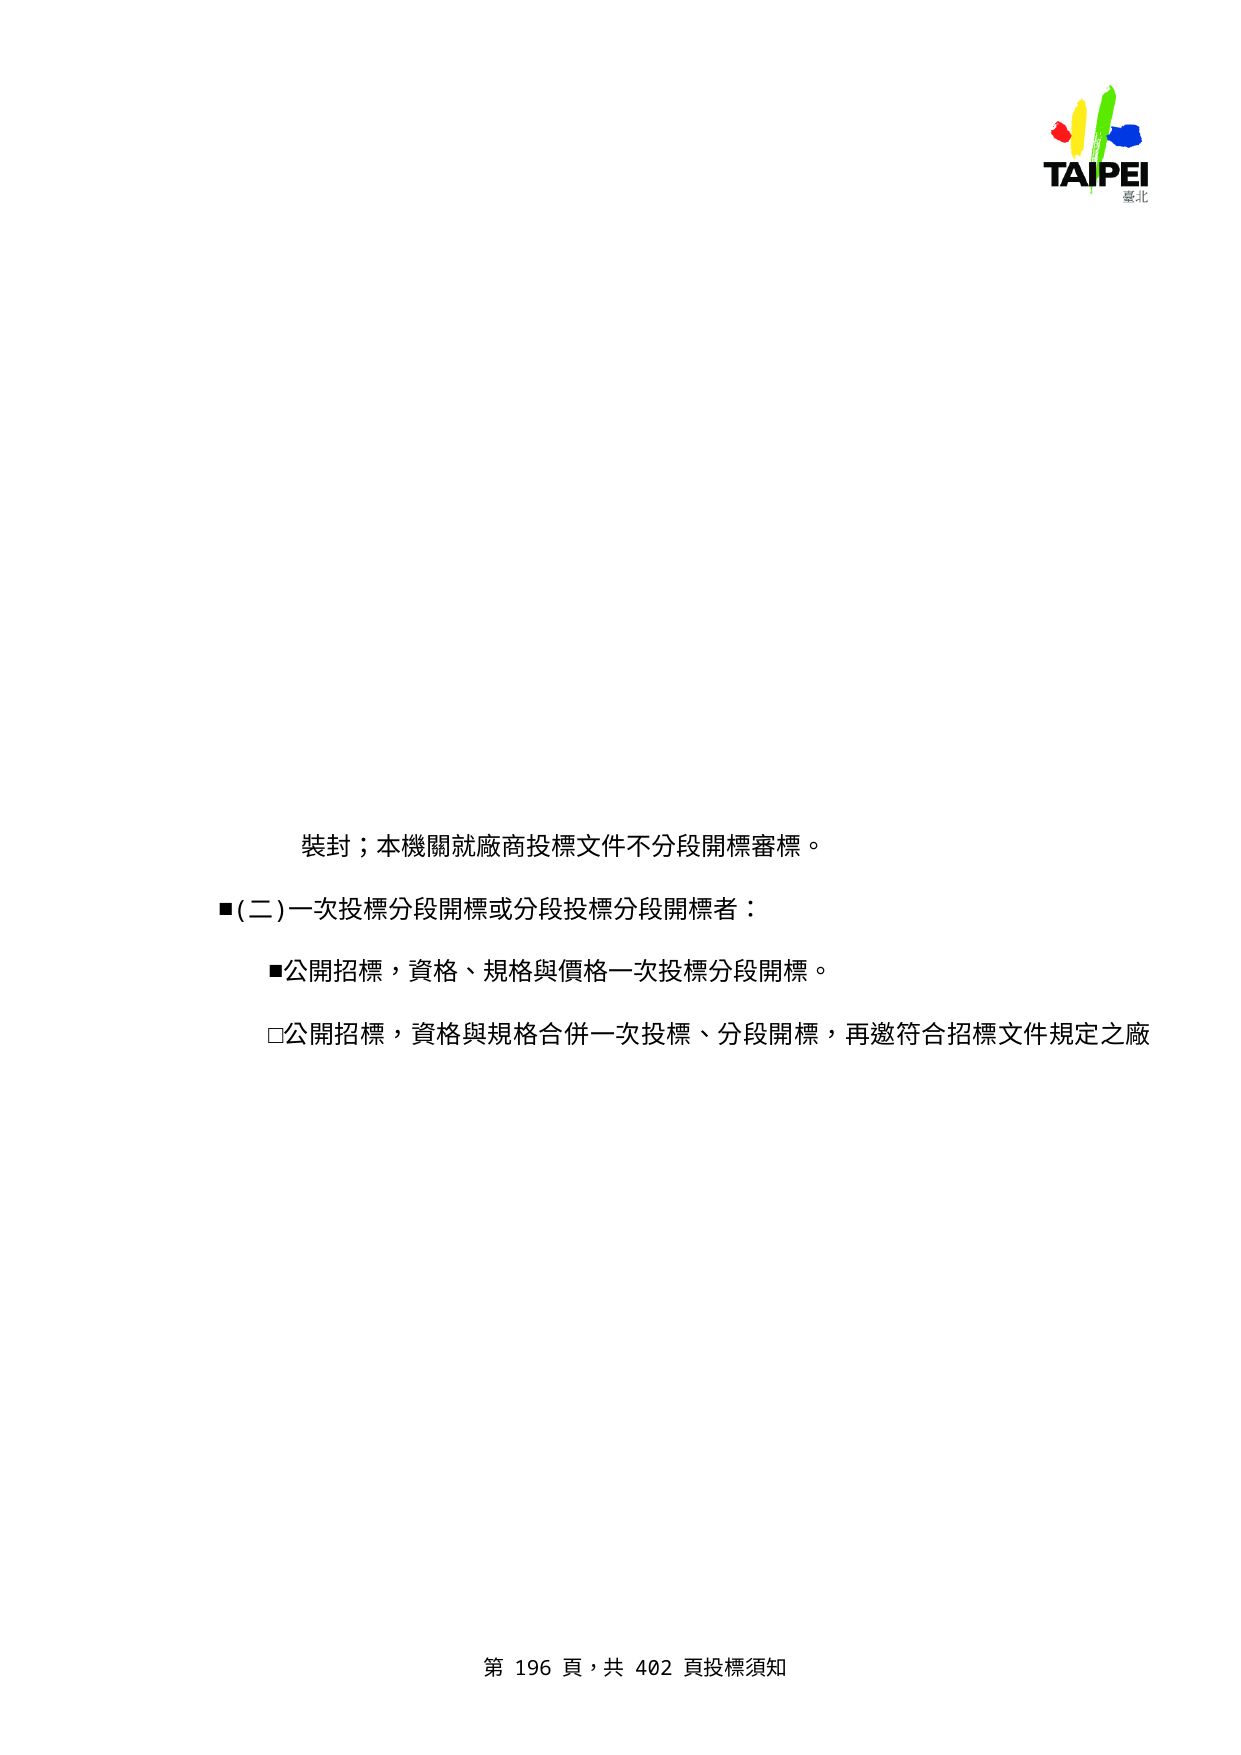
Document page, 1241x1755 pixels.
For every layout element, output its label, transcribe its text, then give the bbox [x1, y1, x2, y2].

text 裝封；本機關就廠商投標文件不分段開標審標。 [235, 803, 1152, 866]
text ■公開招標，資格、規格與價格一次投標分段開標。 [268, 928, 1152, 991]
text □公開招標，資格與規格合併一次投標、分段開標，再邀符合招標文件規定之廠 [268, 991, 1152, 1053]
text ■(二)一次投標分段開標或分段投標分段開標者： [218, 866, 1152, 928]
